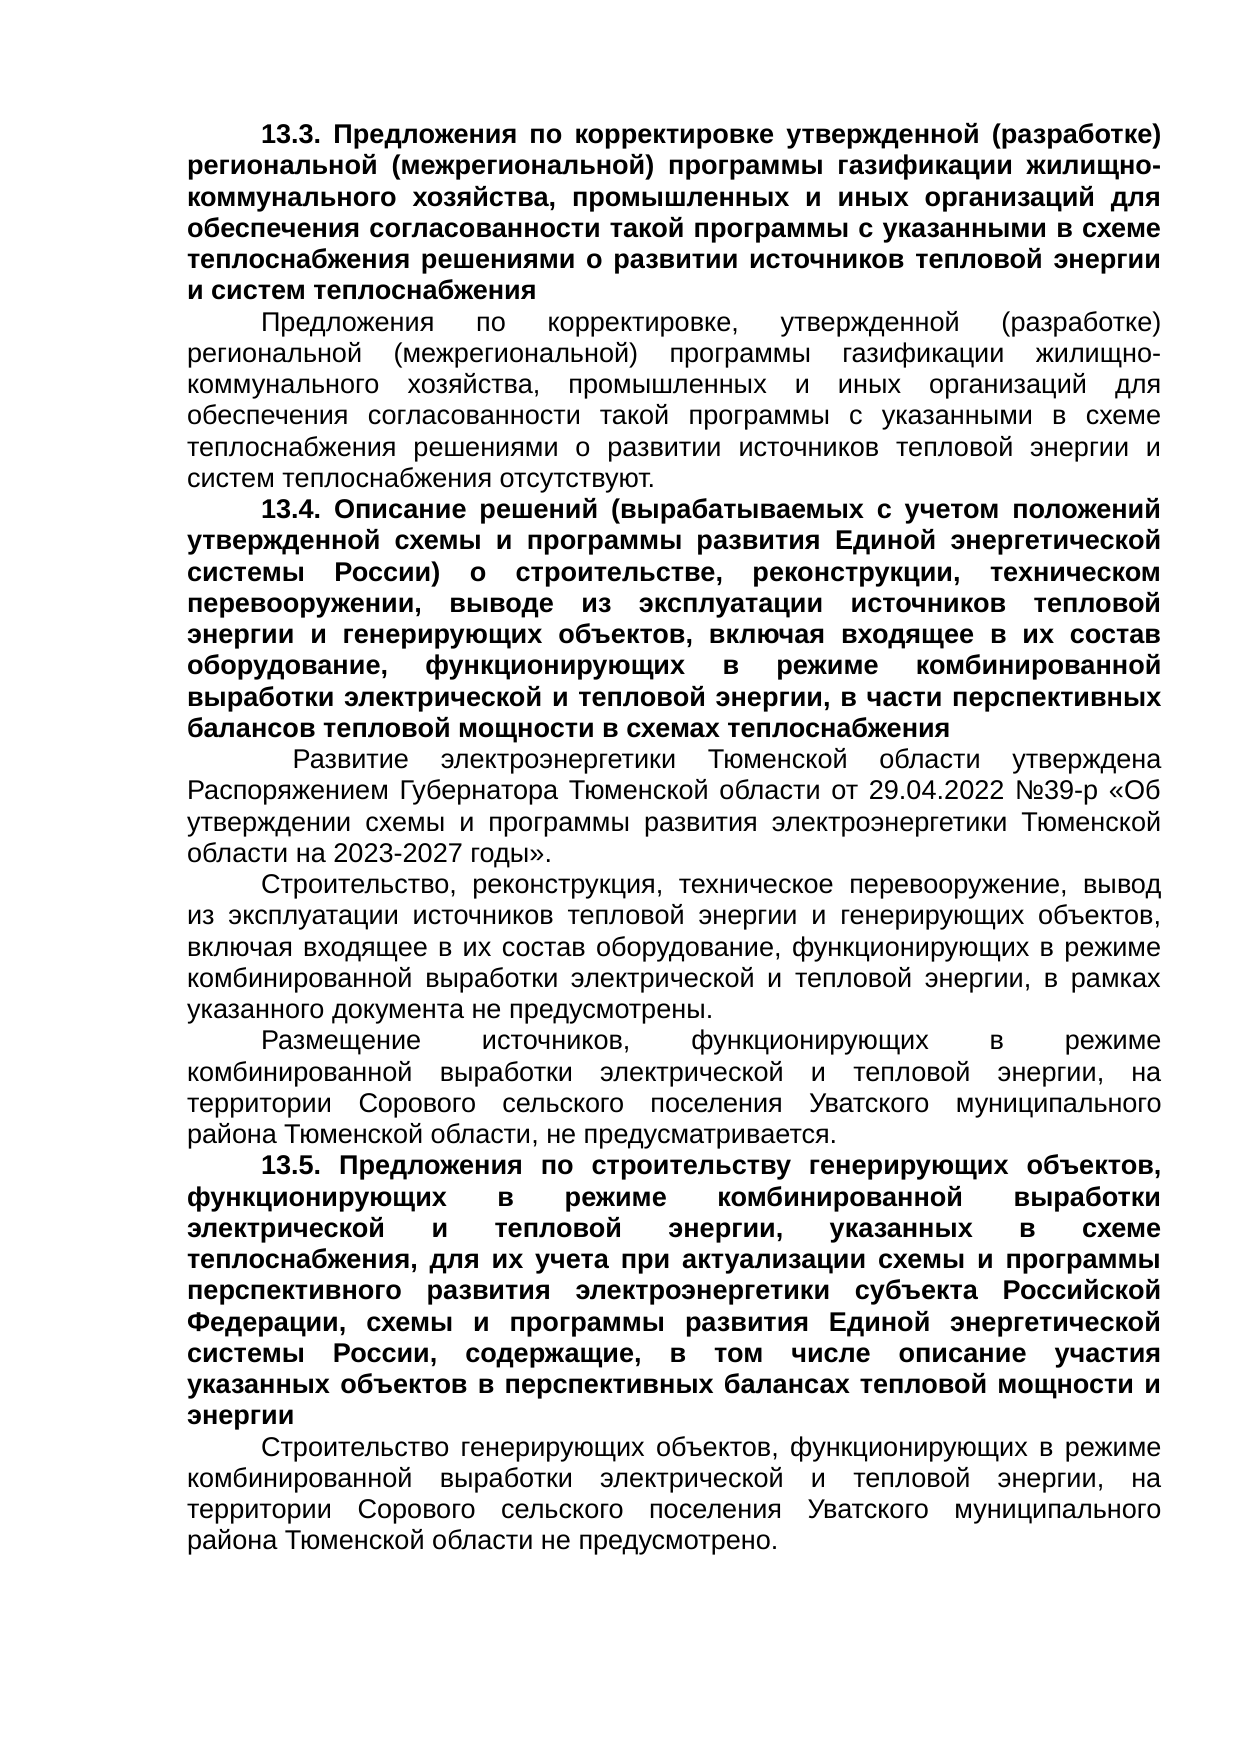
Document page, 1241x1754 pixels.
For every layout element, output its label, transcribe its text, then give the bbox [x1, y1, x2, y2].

list Развитие электроэнергетики Тюменской области утверждена Распоряжением Губернатора Тюменской области от 29.04.2022 №39-р «Об утверждении схемы и программы развития электроэнергетики Тюменской области на 2023-2027 годы». [187, 743, 1162, 868]
list Строительство генерирующих объектов, функционирующих в режиме комбинированной выработки электрической и тепловой энергии, на территории Сорового сельского поселения Уватского муниципального района Тюменской области не предусмотрено. [187, 1431, 1162, 1556]
subtitle 13.3. Предложения по корректировке утвержденной (разработке) региональной (межрегиональной) программы газификации жилищно-коммунального хозяйства, промышленных и иных организаций для обеспечения согласованности такой программы с указанными в схеме теплоснабжения решениями о развитии источников тепловой энергии и систем теплоснабжения [187, 118, 1162, 306]
list Строительство, реконструкция, техническое перевооружение, вывод из эксплуатации источников тепловой энергии и генерирующих объектов, включая входящее в их состав оборудование, функционирующих в режиме комбинированной выработки электрической и тепловой энергии, в рамках указанного документа не предусмотрены. [187, 868, 1162, 1024]
subtitle 13.4. Описание решений (вырабатываемых с учетом положений утвержденной схемы и программы развития Единой энергетической системы России) о строительстве, реконструкции, техническом перевооружении, выводе из эксплуатации источников тепловой энергии и генерирующих объектов, включая входящее в их состав оборудование, функционирующих в режиме комбинированной выработки электрической и тепловой энергии, в части перспективных балансов тепловой мощности в схемах теплоснабжения [187, 493, 1162, 743]
list Размещение источников, функционирующих в режиме комбинированной выработки электрической и тепловой энергии, на территории Сорового сельского поселения Уватского муниципального района Тюменской области, не предусматривается. [187, 1024, 1162, 1149]
subtitle 13.5. Предложения по строительству генерирующих объектов, функционирующих в режиме комбинированной выработки электрической и тепловой энергии, указанных в схеме теплоснабжения, для их учета при актуализации схемы и программы перспективного развития электроэнергетики субъекта Российской Федерации, схемы и программы развития Единой энергетической системы России, содержащие, в том числе описание участия указанных объектов в перспективных балансах тепловой мощности и энергии [187, 1149, 1162, 1431]
text Предложения по корректировке, утвержденной (разработке) региональной (межрегиональной) программы газификации жилищно-коммунального хозяйства, промышленных и иных организаций для обеспечения согласованности такой программы с указанными в схеме теплоснабжения решениями о развитии источников тепловой энергии и систем теплоснабжения отсутствуют. [187, 306, 1162, 493]
